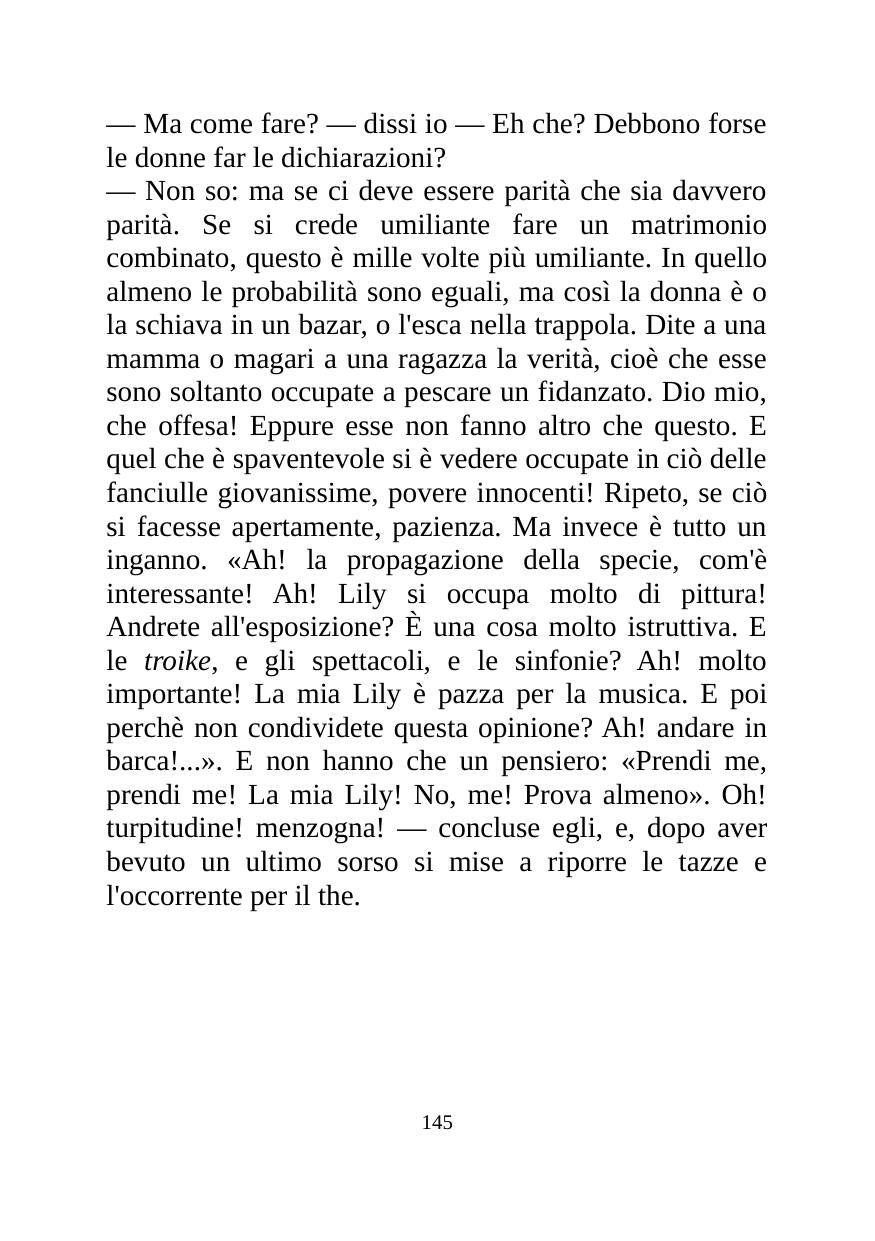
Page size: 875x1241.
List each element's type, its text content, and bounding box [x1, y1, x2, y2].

text — Non so: ma se ci deve essere parità che sia davvero parità. Se si crede umiliante fare un matrimonio combinato, questo è mille volte più umiliante. In quello almeno le probabilità sono eguali, ma così la donna è o la schiava in un bazar, o l'esca nella trappola. Dite a una mamma o magari a una ragazza la verità, cioè che esse sono soltanto occupate a pescare un fidanzato. Dio mio, che offesa! Eppure esse non fanno altro che questo. E quel che è spaventevole si è vedere occupate in ciò delle fanciulle giovanissime, povere innocenti! Ripeto, se ciò si facesse apertamente, pazienza. Ma invece è tutto un inganno. «Ah! la propagazione della specie, com'è interessante! Ah! Lily si occupa molto di pittura! Andrete all'esposizione? È una cosa molto istruttiva. E le troike, e gli spettacoli, e le sinfonie? Ah! molto importante! La mia Lily è pazza per la musica. E poi perchè non condividete questa opinione? Ah! andare in barca!...». E non hanno che un pensiero: «Prendi me, prendi me! La mia Lily! No, me! Prova almeno». Oh! turpitudine! menzogna! — concluse egli, e, dopo aver bevuto un ultimo sorso si mise a riporre le tazze e l'occorrente per il the. [106, 173, 768, 911]
text — Ma come fare? — dissi io — Eh che? Debbono forse le donne far le dichiarazioni? [106, 106, 768, 173]
